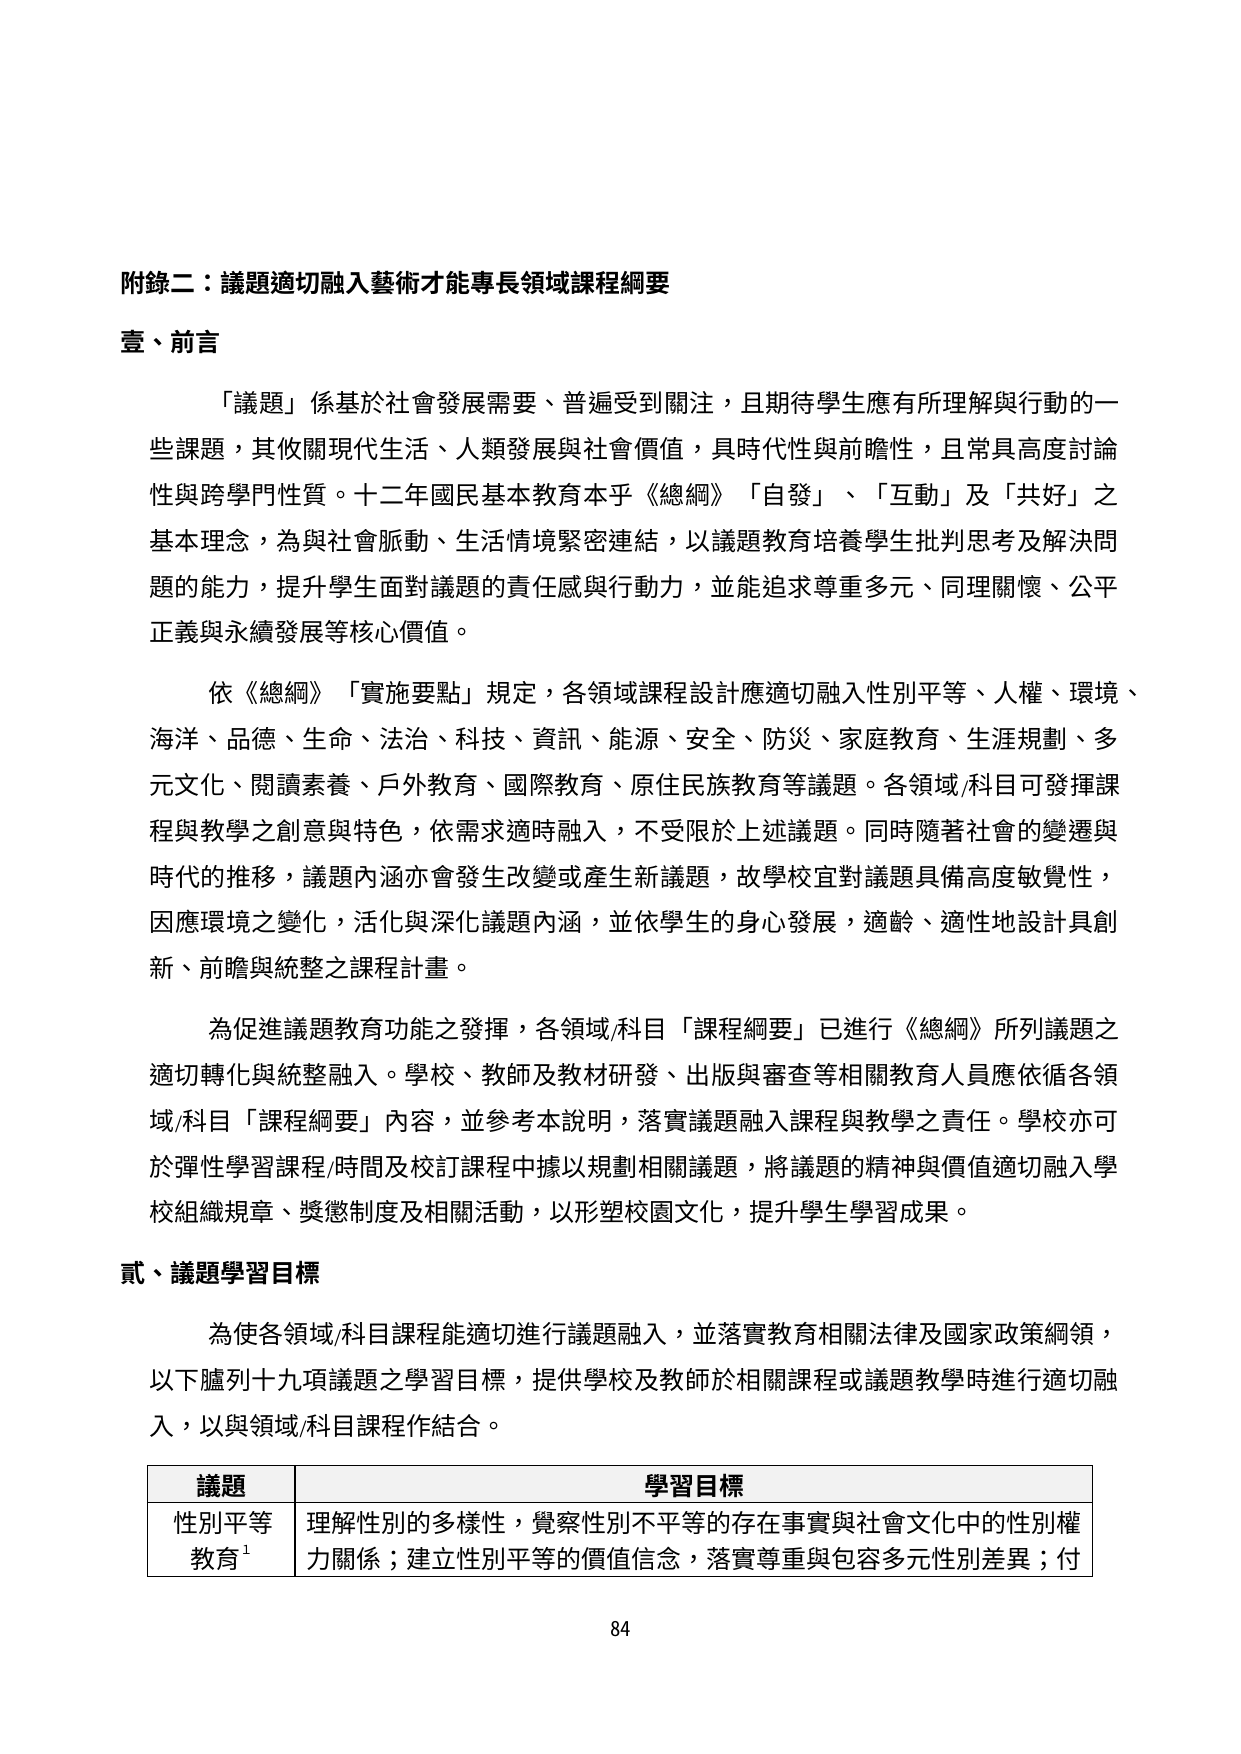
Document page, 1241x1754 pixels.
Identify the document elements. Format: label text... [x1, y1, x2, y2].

table_cell 性別平等教育１ [148, 1503, 294, 1576]
text 壹、前言 [120, 328, 1120, 374]
text 依《總綱》「實施要點」規定，各領域課程設計應適切融入性別平等、人權、環境、海洋、品德、生命、法治、科技、資訊、能源、安全、防災、家庭教育、生涯規劃、多元文化、閱讀素養、戶外教育、國際教育、原住民族教育等議題。各領域/科目可發揮課程與教學之創意與特色，依需求適時融入，不受限於上述議題。同時隨著社會的變遷與時代的推移，議題內涵亦會發生改變或產生新議題，故學校宜對議題具備高度敏覺性，因應環境之變化，活化與深化議題內涵，並依學生的身心發展，適齡、適性地設計具創新、前瞻與統整之課程計畫。 [149, 679, 1120, 1000]
text 貳、議題學習目標 [120, 1259, 1120, 1305]
table_header 議題 [148, 1466, 294, 1502]
text 為促進議題教育功能之發揮，各領域/科目「課程綱要」已進行《總綱》所列議題之適切轉化與統整融入。學校、教師及教材研發、出版與審查等相關教育人員應依循各領域/科目「課程綱要」內容，並參考本說明，落實議題融入課程與教學之責任。學校亦可於彈性學習課程/時間及校訂課程中據以規劃相關議題，將議題的精神與價值適切融入學校組織規章、獎懲制度及相關活動，以形塑校園文化，提升學生學習成果。 [149, 1015, 1120, 1244]
text 為使各領域/科目課程能適切進行議題融入，並落實教育相關法律及國家政策綱領，以下臚列十九項議題之學習目標，提供學校及教師於相關課程或議題教學時進行適切融入，以與領域/科目課程作結合。 [149, 1320, 1120, 1457]
text 附錄二：議題適切融入藝術才能專長領域課程綱要 [120, 239, 1120, 302]
text 「議題」係基於社會發展需要、普遍受到關注，且期待學生應有所理解與行動的一些課題，其攸關現代生活、人類發展與社會價值，具時代性與前瞻性，且常具高度討論性與跨學門性質。十二年國民基本教育本乎《總綱》「自發」、「互動」及「共好」之基本理念，為與社會脈動、生活情境緊密連結，以議題教育培養學生批判思考及解決問題的能力，提升學生面對議題的責任感與行動力，並能追求尊重多元、同理關懷、公平正義與永續發展等核心價值。 [149, 389, 1120, 664]
table_cell 理解性別的多樣性，覺察性別不平等的存在事實與社會文化中的性別權力關係；建立性別平等的價值信念，落實尊重與包容多元性別差異；付 [296, 1503, 1092, 1576]
table_header 學習目標 [296, 1466, 1092, 1502]
